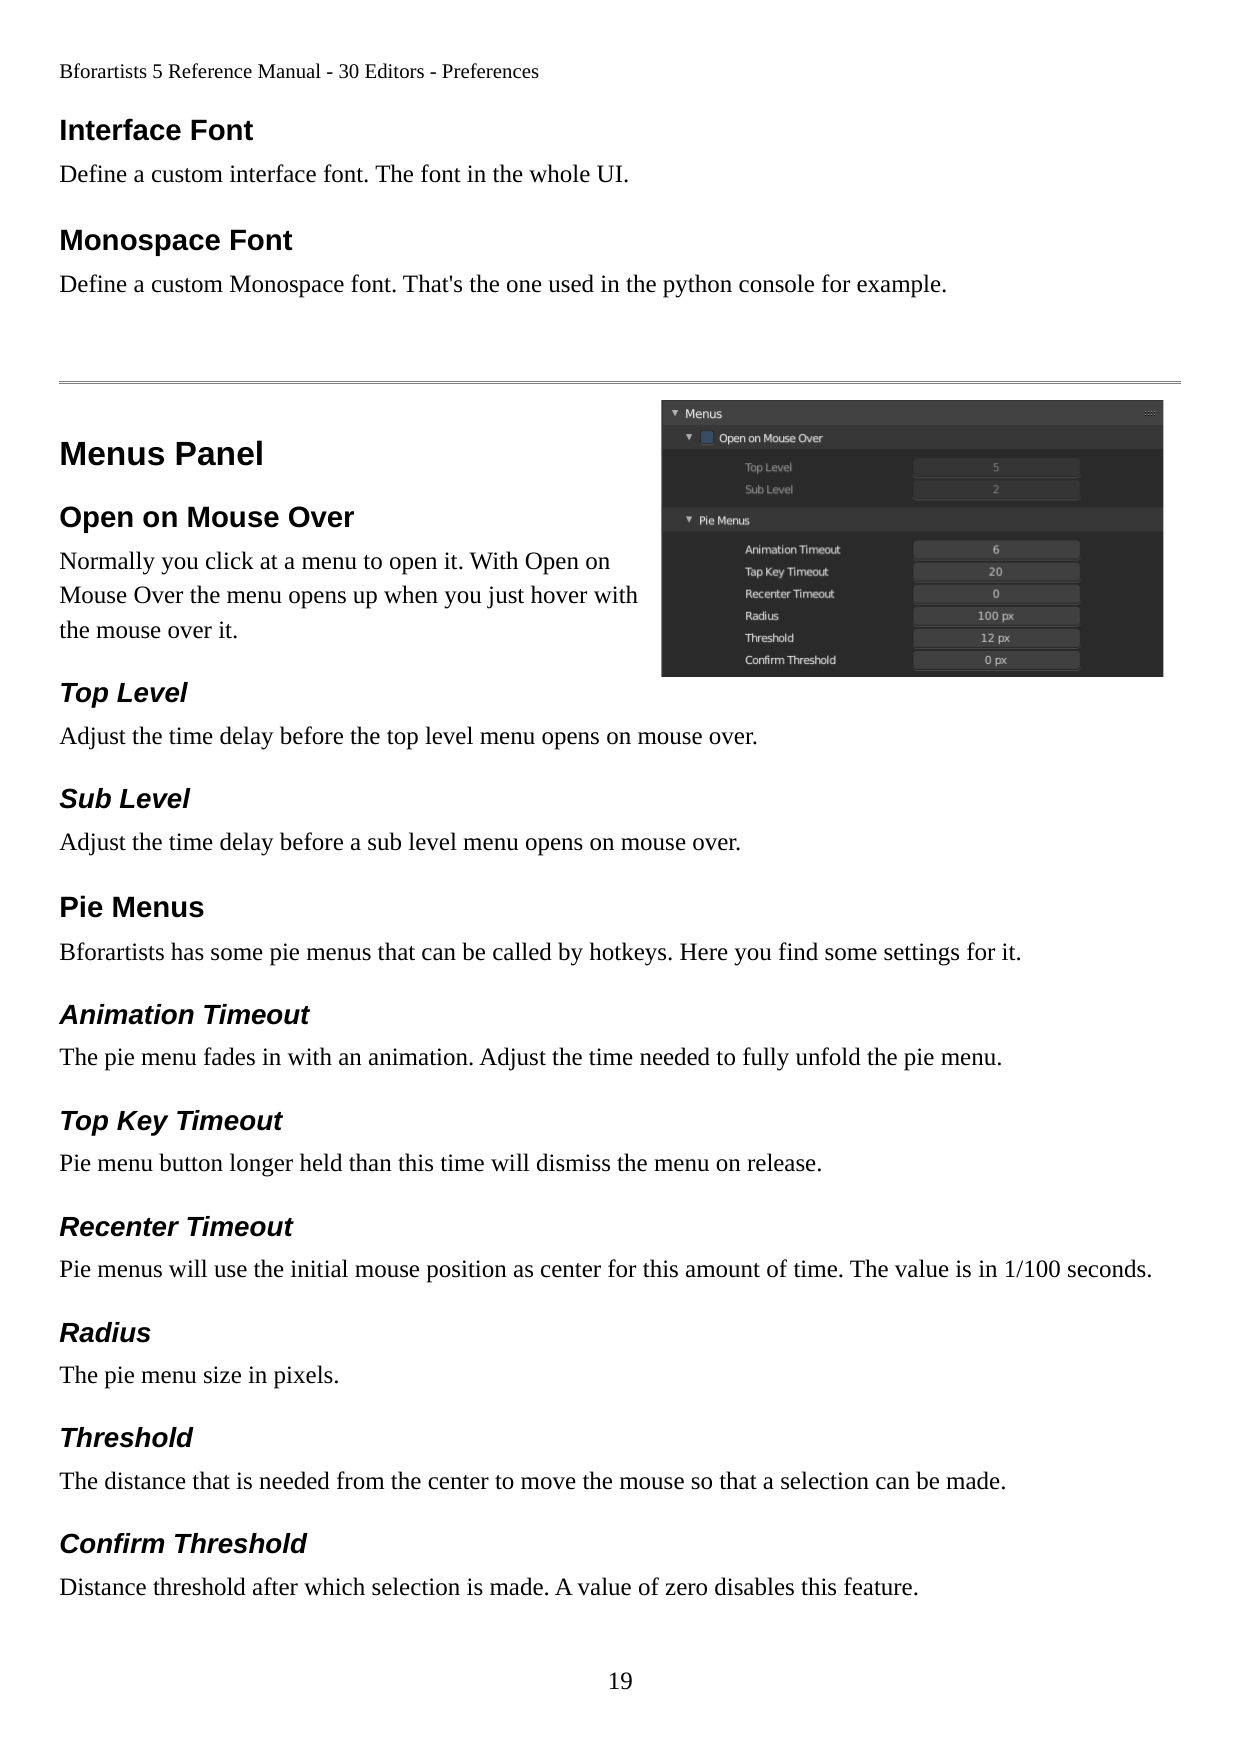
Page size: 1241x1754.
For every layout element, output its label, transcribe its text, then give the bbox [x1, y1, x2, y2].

text Adjust the time delay before the top level menu opens on mouse over. [59, 721, 1181, 749]
text The pie menu size in pixels. [59, 1360, 1181, 1389]
picture [661, 400, 1164, 677]
subtitle Radius [59, 1316, 1181, 1348]
text Define a custom Monospace font. That's the one used in the python console for example. [59, 269, 1181, 297]
text Bforartists has some pie menus that can be called by hotkeys. Here you find some settings for it. [59, 937, 1181, 965]
text The pie menu fades in with an animation. Adjust the time needed to fully unfold the pie menu. [59, 1042, 1181, 1071]
text Adjust the time delay before a sub level menu opens on mouse over. [59, 827, 1181, 855]
subtitle Recenter Timeout [59, 1210, 1181, 1242]
text The distance that is needed from the center to move the mouse so that a selection can be made. [59, 1466, 1181, 1495]
subtitle Sub Level [59, 782, 1181, 814]
subtitle Menus Panel [59, 434, 661, 472]
text Normally you click at a menu to open it. With Open on Mouse Over the menu opens up when you just hover with the mouse over it. [59, 546, 661, 643]
subtitle Monospace Font [59, 222, 1181, 256]
text Distance threshold after which selection is made. A value of zero disables this feature. [59, 1572, 1181, 1601]
subtitle Top Key Timeout [59, 1104, 1181, 1136]
subtitle Open on Mouse Over [59, 499, 661, 533]
subtitle Pie Menus [59, 890, 1181, 924]
text Pie menu button longer held than this time will dismiss the menu on release. [59, 1148, 1181, 1177]
subtitle [1164, 499, 1181, 533]
subtitle Threshold [59, 1422, 1181, 1454]
text Define a custom interface font. The font in the whole UI. [59, 159, 1181, 188]
subtitle Animation Timeout [59, 998, 1181, 1030]
text Pie menus will use the initial mouse position as center for this amount of time. The value is in 1/100 seconds. [59, 1254, 1181, 1283]
subtitle Top Level [59, 676, 1181, 708]
subtitle [1164, 434, 1181, 472]
subtitle Interface Font [59, 113, 1181, 146]
subtitle Confirm Threshold [59, 1528, 1181, 1560]
